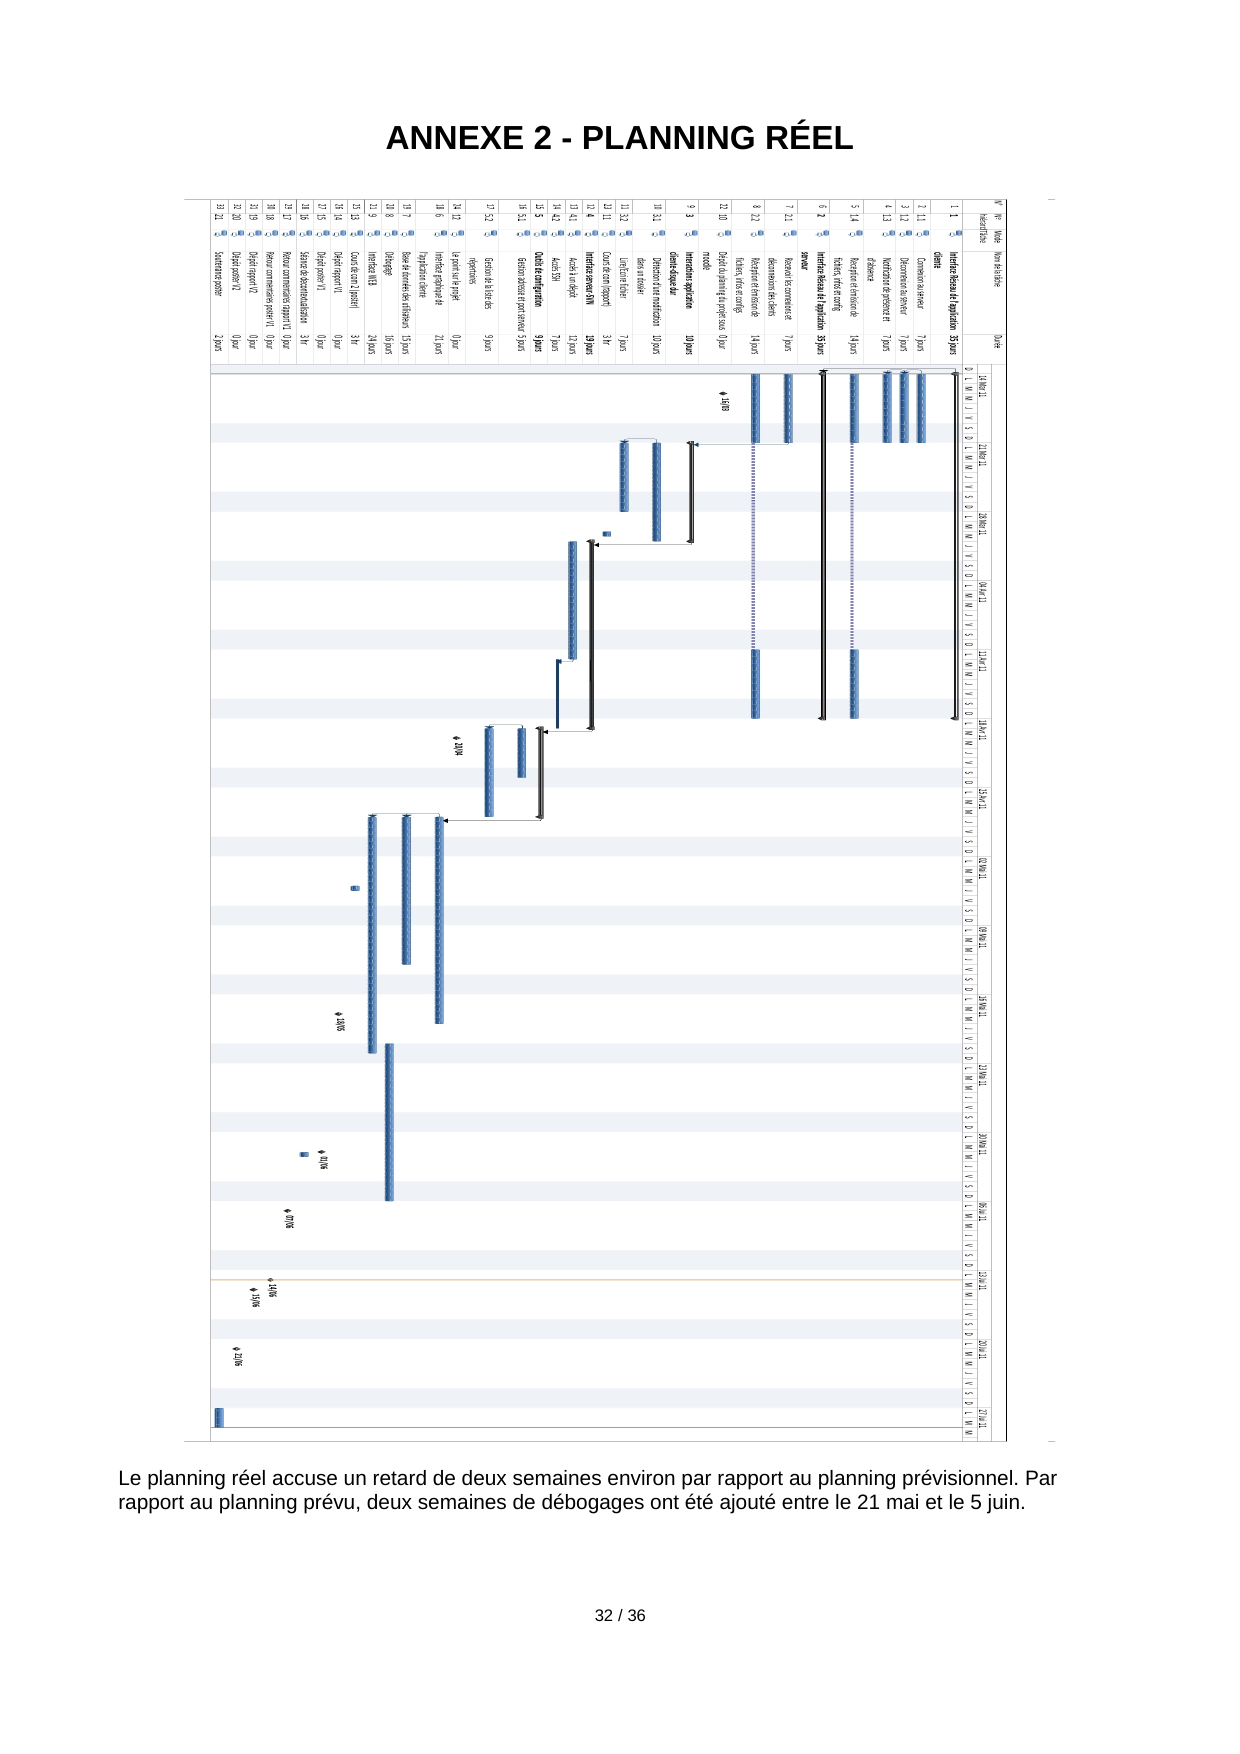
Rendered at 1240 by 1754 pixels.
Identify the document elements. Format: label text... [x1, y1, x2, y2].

picture [184, 181, 1056, 1460]
text Le planning réel accuse un retard de deux semaines environ par rapport au planning prévisionnel. Par rapport au planning prévu, deux semaines de débogages ont été ajouté entre le 21 mai et le 5 juin. [118, 1466, 1121, 1514]
list Planning réel [118, 118, 1121, 157]
